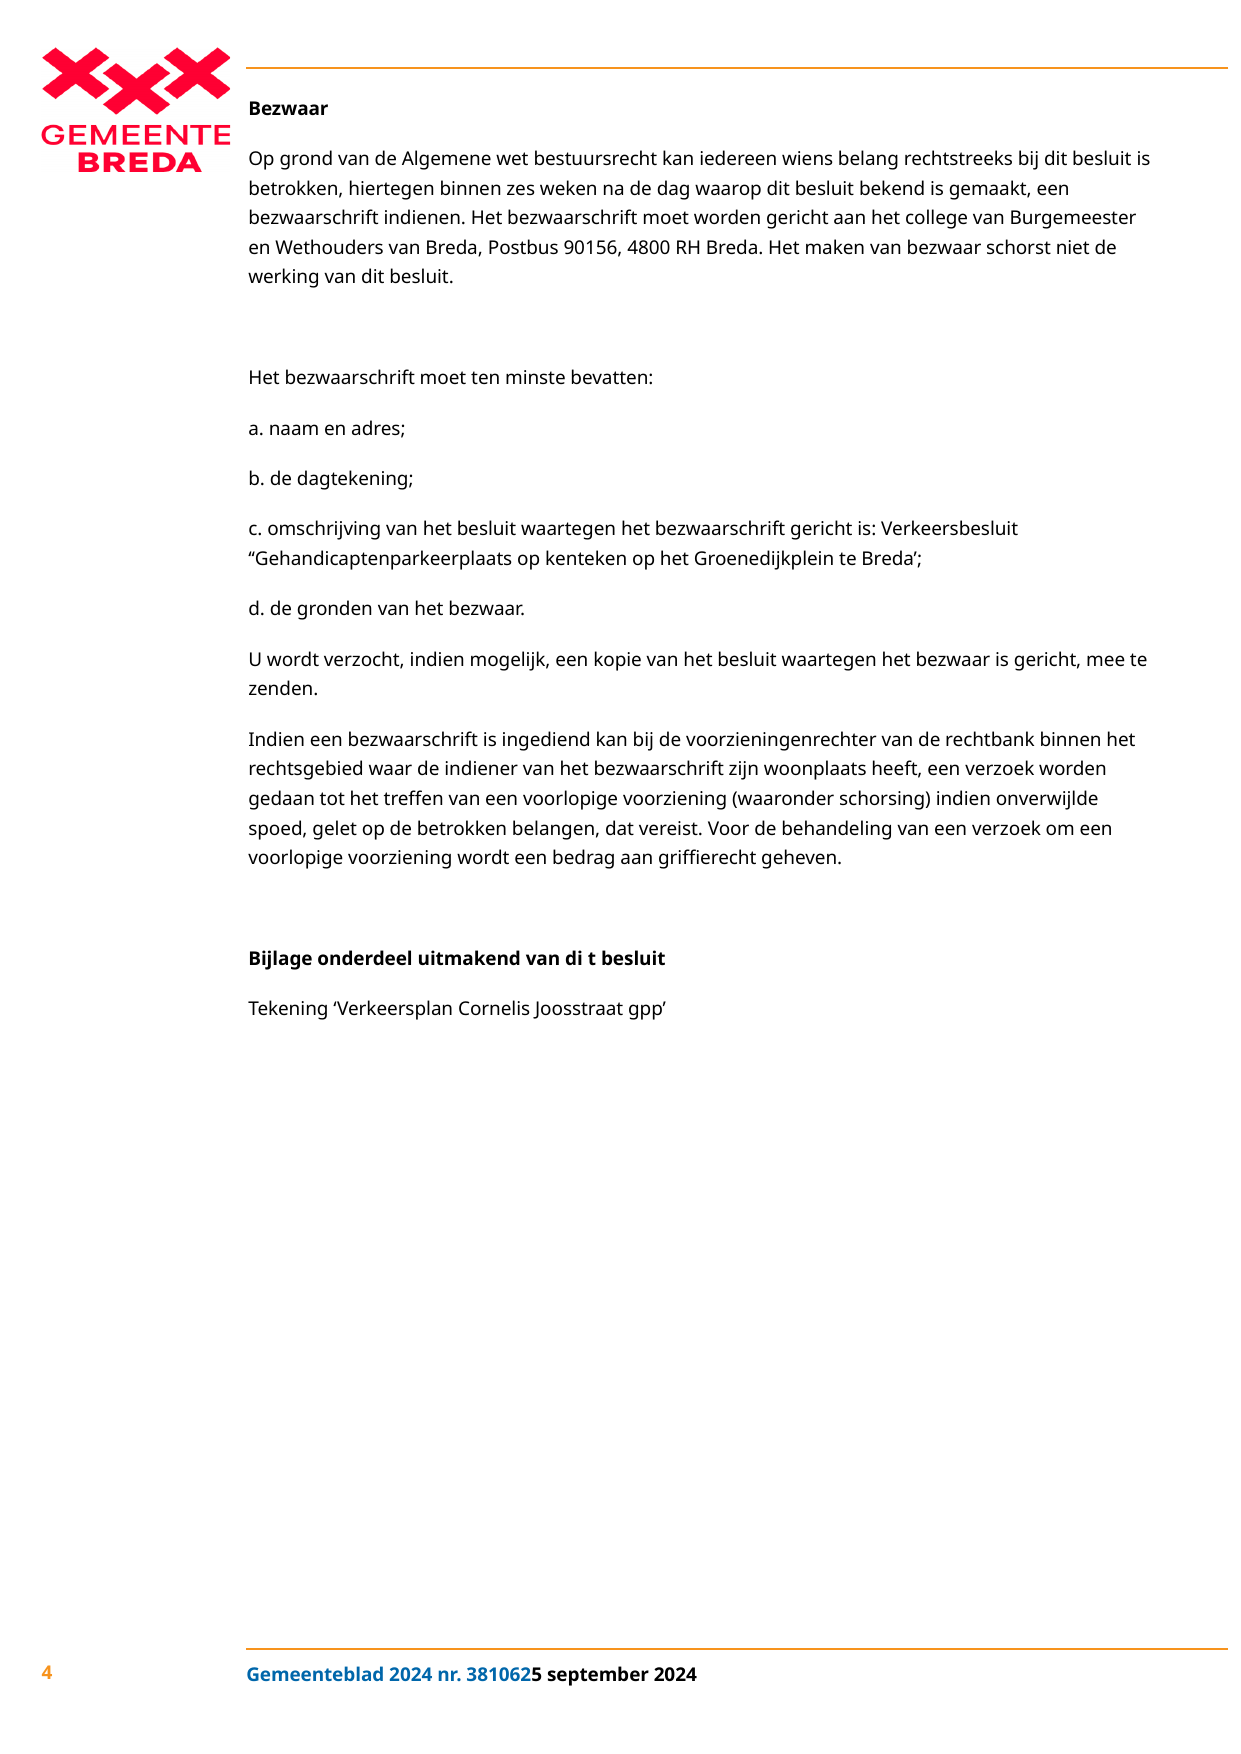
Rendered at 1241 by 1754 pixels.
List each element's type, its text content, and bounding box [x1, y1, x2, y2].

text U wordt verzocht, indien mogelijk, een kopie van het besluit waartegen het bezwaar is gericht, mee te zenden. [248, 646, 1152, 701]
text Op grond van de Algemene wet bestuursrecht kan iedereen wiens belang rechtstreeks bij dit besluit is betrokken, hiertegen binnen zes weken na de dag waarop dit besluit bekend is gemaakt, een bezwaarschrift indienen. Het bezwaarschrift moet worden gericht aan het college van Burgemeester en Wethouders van Breda, Postbus 90156, 4800 RH Breda. Het maken van bezwaar schorst niet de werking van dit besluit. [248, 145, 1152, 289]
text Het bezwaarschrift moet ten minste bevatten: [248, 364, 1152, 390]
text a. naam en adres; [248, 415, 1152, 441]
text d. de gronden van het bezwaar. [248, 596, 1152, 621]
text Tekening ‘Verkeersplan Cornelis Joosstraat gpp’ [248, 996, 1152, 1021]
text Bezwaar [248, 95, 1152, 121]
picture [41, 47, 231, 172]
text Bijlage onderdeel uitmakend van di t besluit [248, 945, 1152, 971]
text c. omschrijving van het besluit waartegen het bezwaarschrift gericht is: Verkeersbesluit ‘‘Gehandicaptenparkeerplaats op kenteken op het Groenedijkplein te Breda’; [248, 516, 1152, 571]
text Indien een bezwaarschrift is ingediend kan bij de voorzieningenrechter van de rechtbank binnen het rechtsgebied waar de indiener van het bezwaarschrift zijn woonplaats heeft, een verzoek worden gedaan tot het treffen van een voorlopige voorziening (waaronder schorsing) indien onverwijlde spoed, gelet op de betrokken belangen, dat vereist. Voor de behandeling van een verzoek om een voorlopige voorziening wordt een bedrag aan griffierecht geheven. [248, 726, 1152, 870]
text b. de dagtekening; [248, 465, 1152, 491]
